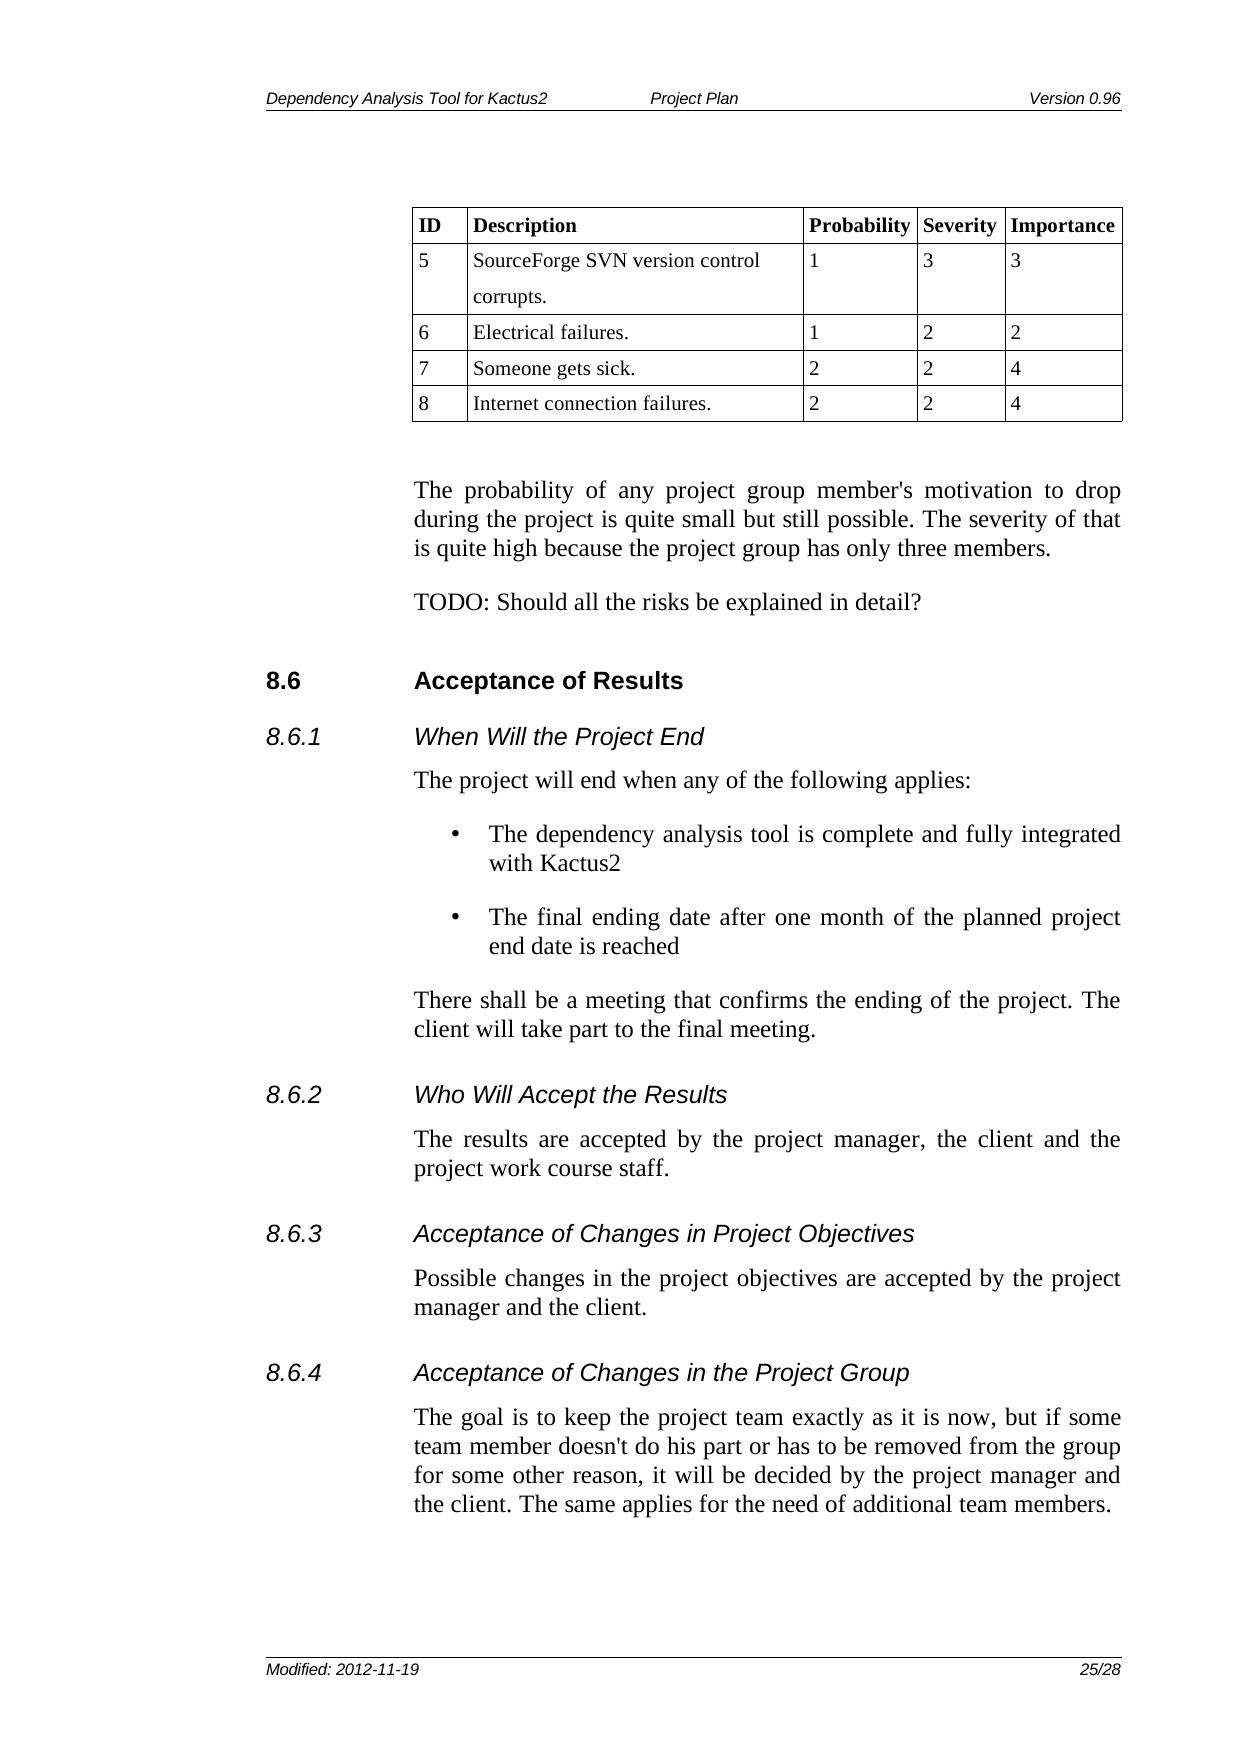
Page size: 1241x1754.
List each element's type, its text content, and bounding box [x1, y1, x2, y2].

table_cell 1 [804, 315, 917, 350]
table_cell 3 [1006, 244, 1122, 314]
table_cell Internet connection failures. [468, 386, 803, 421]
table_header Probability [804, 208, 917, 242]
list The final ending date after one month of the planned project end date is reached [451, 902, 1122, 960]
subtitle Acceptance of Changes in the Project Group [266, 1358, 1122, 1387]
table_cell 6 [413, 315, 467, 350]
table_cell 3 [918, 244, 1005, 314]
table_cell 8 [413, 386, 467, 421]
table_cell 4 [1006, 386, 1122, 421]
table_cell 4 [1006, 351, 1122, 385]
text The project will end when any of the following applies: [413, 765, 1122, 794]
subtitle When Will the Project End [266, 722, 1122, 751]
table_cell 2 [918, 351, 1005, 385]
table_cell 7 [413, 351, 467, 385]
list The dependency analysis tool is complete and fully integrated with Kactus2 [451, 819, 1122, 877]
text Possible changes in the project objectives are accepted by the project manager and the client. [413, 1263, 1122, 1321]
subtitle Who Will Accept the Results [266, 1080, 1122, 1109]
table_cell 2 [804, 351, 917, 385]
table_cell 1 [804, 244, 917, 314]
table_cell 5 [413, 244, 467, 314]
subtitle Acceptance of Results [266, 666, 1122, 695]
text The probability of any project group member's motivation to drop during the project is quite small but still possible. The severity of that is quite high because the project group has only three members. [413, 475, 1122, 562]
table_cell 2 [804, 386, 917, 421]
table_cell Electrical failures. [468, 315, 803, 350]
text The results are accepted by the project manager, the client and the project work course staff. [413, 1124, 1122, 1182]
table_cell Someone gets sick. [468, 351, 803, 385]
table_header Description [468, 208, 803, 242]
table_cell SourceForge SVN version control corrupts. [468, 244, 803, 314]
text There shall be a meeting that confirms the ending of the project. The client will take part to the final meeting. [413, 985, 1122, 1043]
table_cell 2 [918, 315, 1005, 350]
table_header Importance [1006, 208, 1122, 242]
subtitle Acceptance of Changes in Project Objectives [266, 1219, 1122, 1248]
text TODO: Should all the risks be explained in detail? [413, 587, 1122, 616]
text The goal is to keep the project team exactly as it is now, but if some team member doesn't do his part or has to be removed from the group for some other reason, it will be decided by the project manager and the client. The same applies for the need of additional team members. [413, 1402, 1122, 1518]
table_header ID [413, 208, 467, 242]
table_cell 2 [1006, 315, 1122, 350]
table_cell 2 [918, 386, 1005, 421]
table_header Severity [918, 208, 1005, 242]
